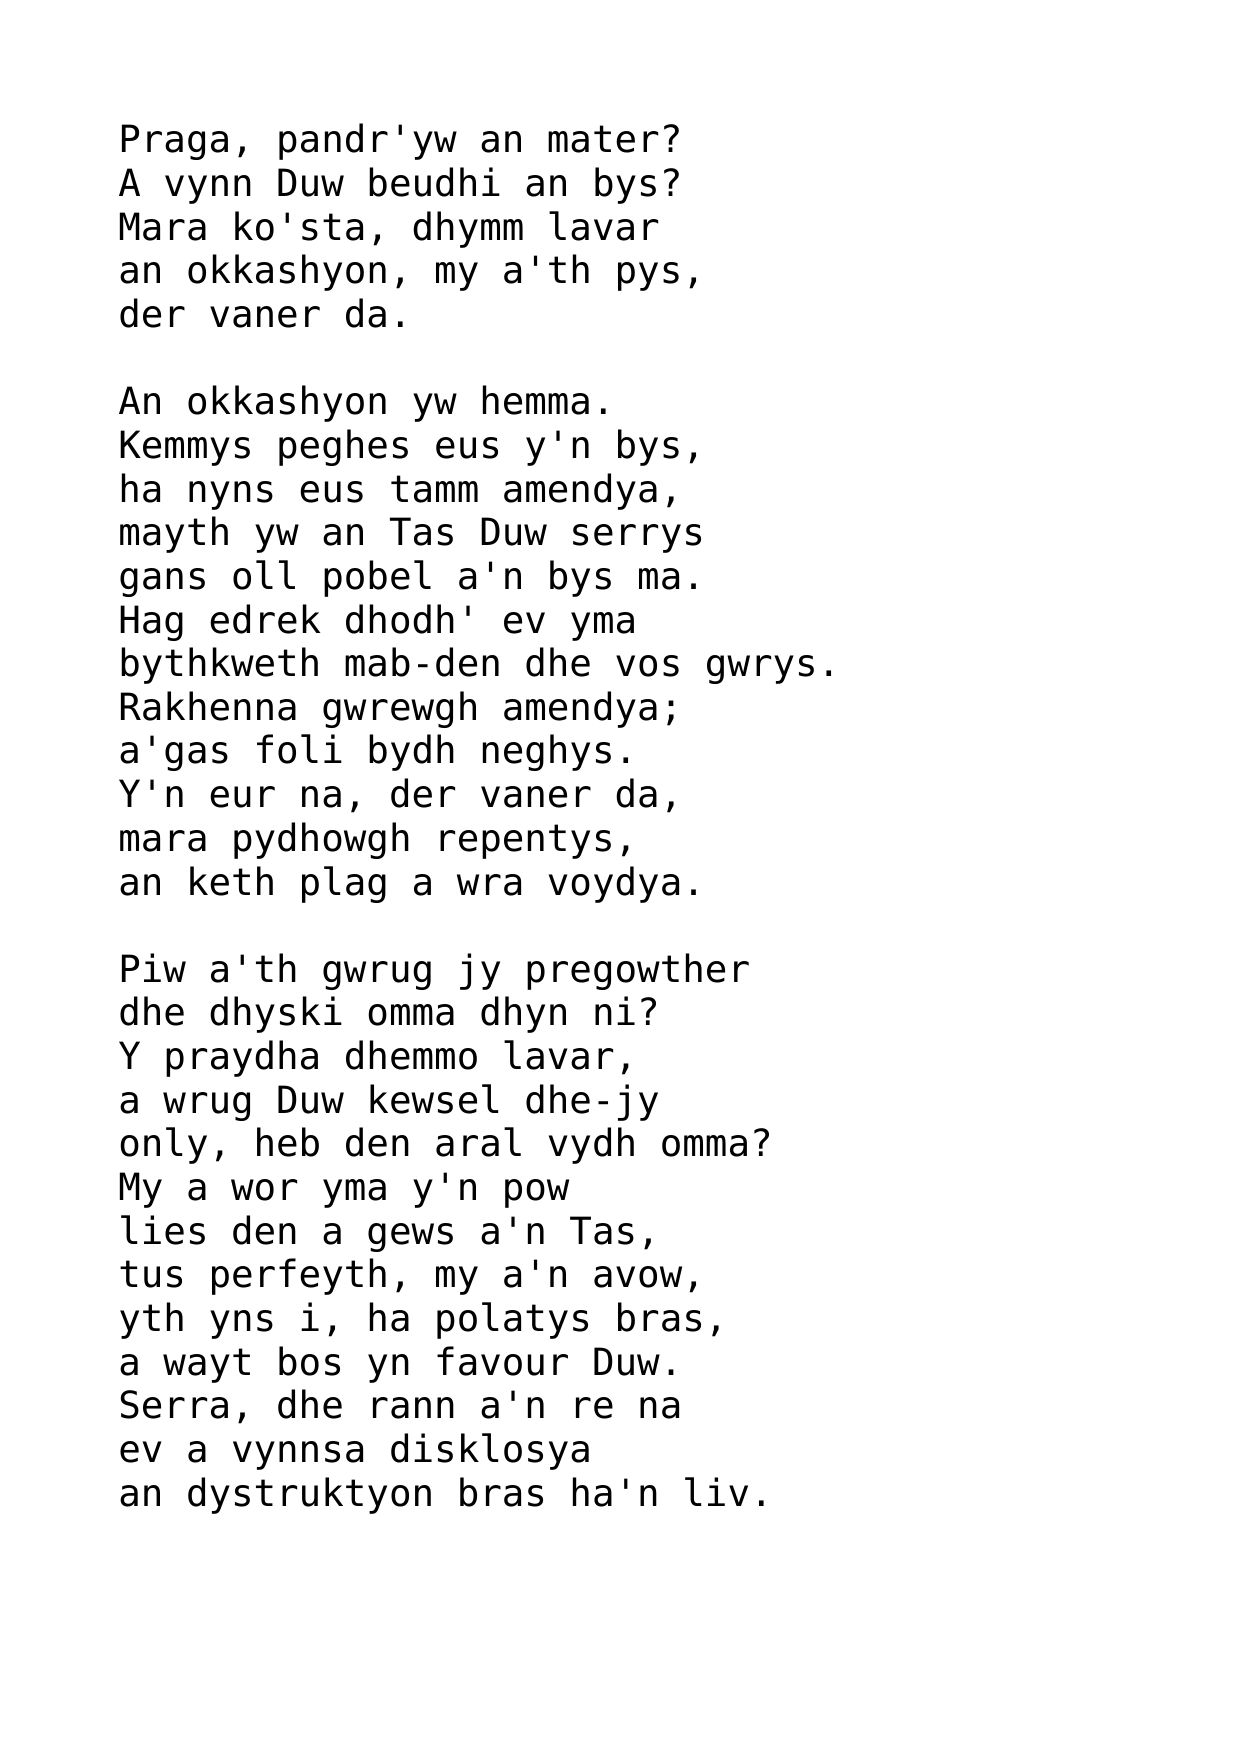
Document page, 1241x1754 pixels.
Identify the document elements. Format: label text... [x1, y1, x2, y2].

text Kemmys peghes eus y'n bys, [118, 424, 1122, 467]
text Serra, dhe rann a'n re na [118, 1384, 1122, 1427]
text an okkashyon, my a'th pys, [118, 249, 1122, 293]
text A vynn Duw beudhi an bys? [118, 162, 1122, 205]
text My a wor yma y'n pow [118, 1166, 1122, 1209]
text mara pydhowgh repentys, [118, 816, 1122, 860]
text Rakhenna gwrewgh amendya; [118, 686, 1122, 729]
text Mara ko'sta, dhymm lavar [118, 205, 1122, 249]
text tus perfeyth, my a'n avow, [118, 1253, 1122, 1297]
text Praga, pandr'yw an mater? [118, 118, 1122, 162]
text Y praydha dhemmo lavar, [118, 1035, 1122, 1078]
text an keth plag a wra voydya. [118, 860, 1122, 904]
text Hag edrek dhodh' ev yma [118, 598, 1122, 642]
text gans oll pobel a'n bys ma. [118, 554, 1122, 598]
text ev a vynnsa disklosya [118, 1427, 1122, 1471]
text a wrug Duw kewsel dhe-jy [118, 1078, 1122, 1122]
text an dystruktyon bras ha'n liv. [118, 1471, 1122, 1515]
text ha nyns eus tamm amendya, [118, 467, 1122, 511]
text Y'n eur na, der vaner da, [118, 773, 1122, 816]
text dhe dhyski omma dhyn ni? [118, 991, 1122, 1035]
text lies den a gews a'n Tas, [118, 1209, 1122, 1253]
text bythkweth mab-den dhe vos gwrys. [118, 642, 1122, 686]
text yth yns i, ha polatys bras, [118, 1297, 1122, 1340]
text der vaner da. [118, 293, 1122, 336]
text mayth yw an Tas Duw serrys [118, 511, 1122, 554]
text Piw a'th gwrug jy pregowther [118, 947, 1122, 991]
text only, heb den aral vydh omma? [118, 1122, 1122, 1166]
text a'gas foli bydh neghys. [118, 729, 1122, 773]
text An okkashyon yw hemma. [118, 380, 1122, 424]
text a wayt bos yn favour Duw. [118, 1340, 1122, 1384]
